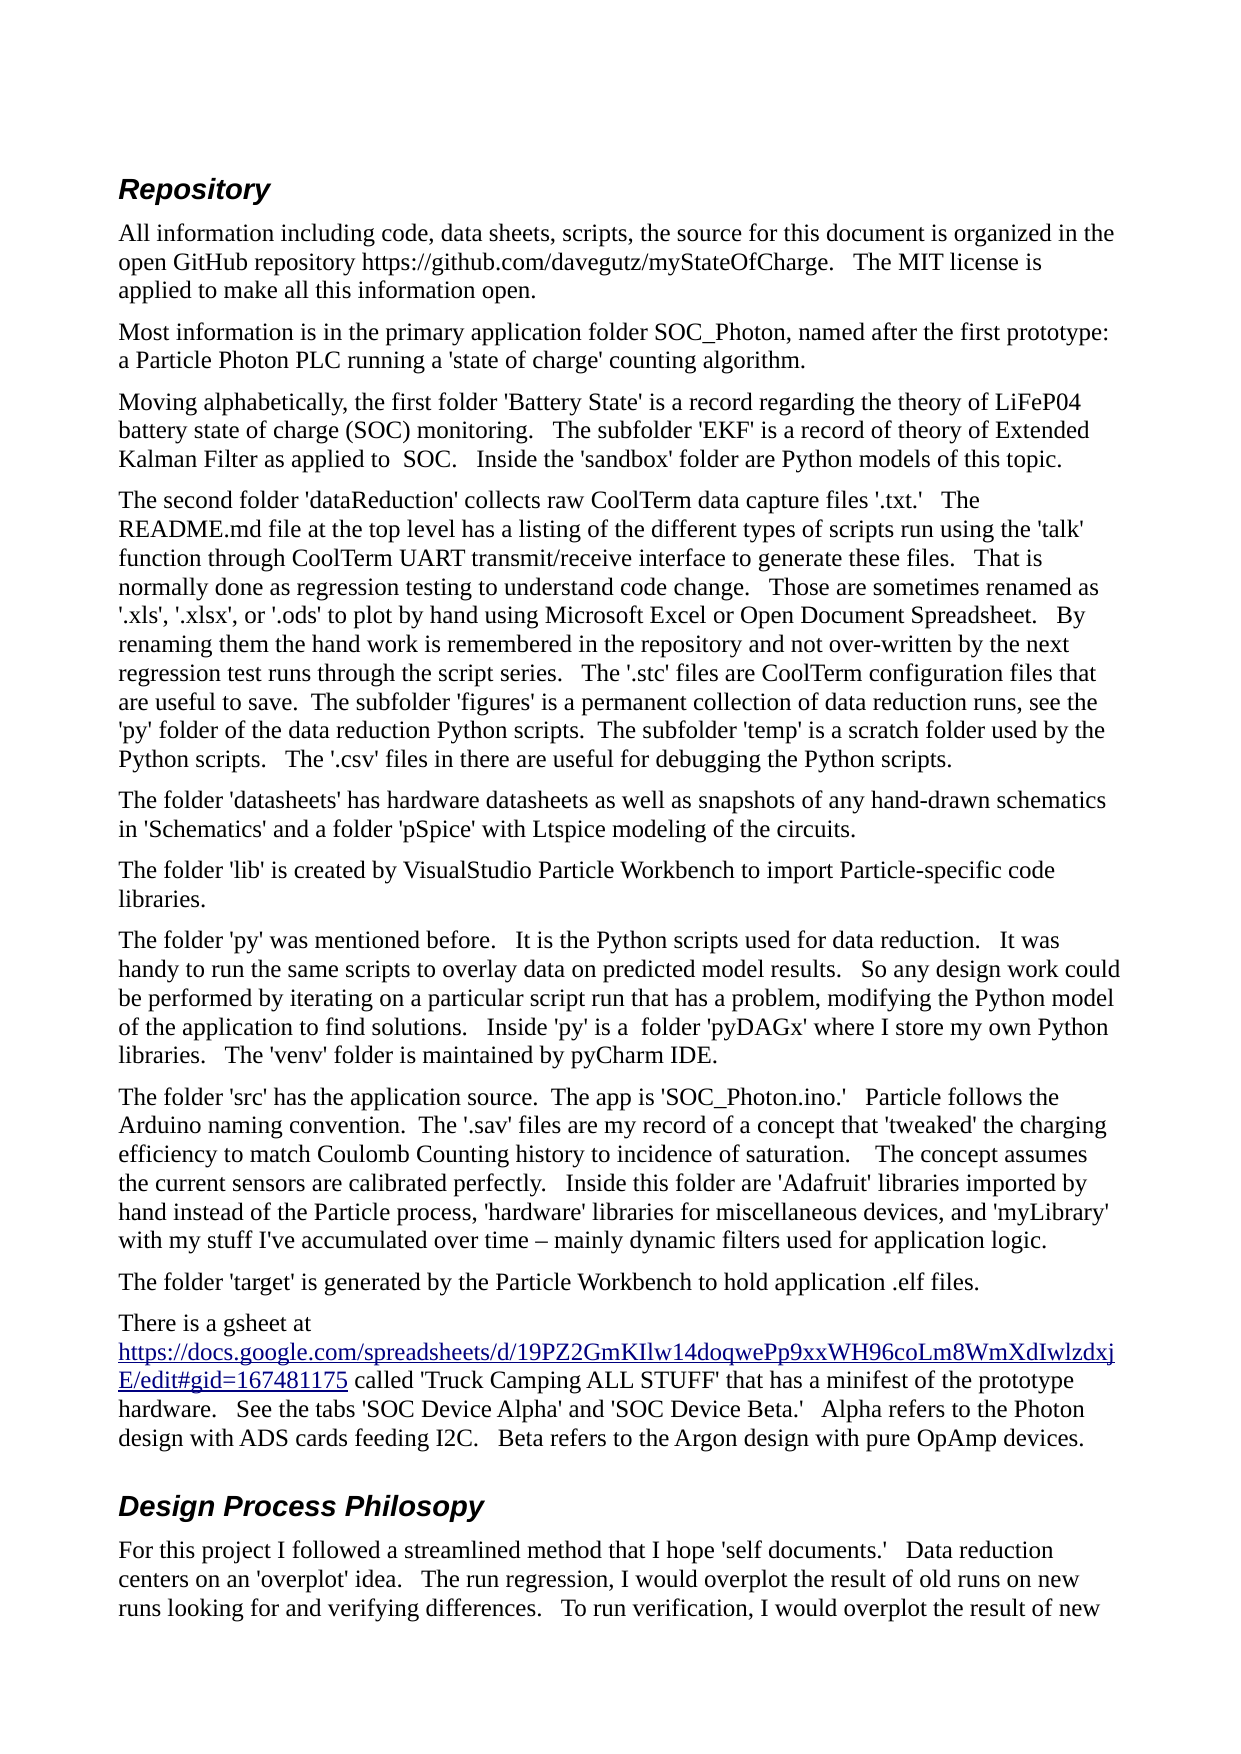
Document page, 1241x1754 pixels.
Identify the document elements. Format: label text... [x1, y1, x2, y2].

subtitle Design Process Philosopy [118, 1489, 1122, 1523]
text The folder 'src' has the application source. The app is 'SOC_Photon.ino.' Particle follows the Arduino naming convention. The '.sav' files are my record of a concept that 'tweaked' the charging efficiency to match Coulomb Counting history to incidence of saturation. The concept assumes the current sensors are calibrated perfectly. Inside this folder are 'Adafruit' libraries imported by hand instead of the Particle process, 'hardware' libraries for miscellaneous devices, and 'myLibrary' with my stuff I've accumulated over time – mainly dynamic filters used for application logic. [118, 1082, 1122, 1254]
text All information including code, data sheets, scripts, the source for this document is organized in the open GitHub repository https://github.com/davegutz/myStateOfCharge. The MIT license is applied to make all this information open. [118, 218, 1122, 304]
text The folder 'target' is generated by the Particle Workbench to hold application .elf files. [118, 1267, 1122, 1295]
text There is a gsheet at https://docs.google.com/spreadsheets/d/19PZ2GmKIlw14doqwePp9xxWH96coLm8WmXdIwlzdxjE/edit#gid=167481175 called 'Truck Camping ALL STUFF' that has a minifest of the prototype hardware. See the tabs 'SOC Device Alpha' and 'SOC Device Beta.' Alpha refers to the Photon design with ADS cards feeding I2C. Beta refers to the Argon design with pure OpAmp devices. [118, 1308, 1122, 1452]
text The second folder 'dataReduction' collects raw CoolTerm data capture files '.txt.' The README.md file at the top level has a listing of the different types of scripts run using the 'talk' function through CoolTerm UART transmit/receive interface to generate these files. That is normally done as regression testing to understand code change. Those are sometimes renamed as '.xls', '.xlsx', or '.ods' to plot by hand using Microsoft Excel or Open Document Spreadsheet. By renaming them the hand work is remembered in the repository and not over-written by the next regression test runs through the script series. The '.stc' files are CoolTerm configuration files that are useful to save. The subfolder 'figures' is a permanent collection of data reduction runs, see the 'py' folder of the data reduction Python scripts. The subfolder 'temp' is a scratch folder used by the Python scripts. The '.csv' files in there are useful for debugging the Python scripts. [118, 485, 1122, 773]
text The folder 'py' was mentioned before. It is the Python scripts used for data reduction. It was handy to run the same scripts to overlay data on predicted model results. So any design work could be performed by iterating on a particular script run that has a problem, modifying the Python model of the application to find solutions. Inside 'py' is a folder 'pyDAGx' where I store my own Python libraries. The 'venv' folder is maintained by pyCharm IDE. [118, 925, 1122, 1069]
text The folder 'datasheets' has hardware datasheets as well as snapshots of any hand-drawn schematics in 'Schematics' and a folder 'pSpice' with Ltspice modeling of the circuits. [118, 785, 1122, 843]
text For this project I followed a streamlined method that I hope 'self documents.' Data reduction centers on an 'overplot' idea. The run regression, I would overplot the result of old runs on new runs looking for and verifying differences. To run verification, I would overplot the result of new [118, 1535, 1122, 1621]
subtitle Repository [118, 172, 1122, 205]
text Most information is in the primary application folder SOC_Photon, named after the first prototype: a Particle Photon PLC running a 'state of charge' counting algorithm. [118, 317, 1122, 374]
text The folder 'lib' is created by VisualStudio Particle Workbench to import Particle-specific code libraries. [118, 855, 1122, 913]
text Moving alphabetically, the first folder 'Battery State' is a record regarding the theory of LiFeP04 battery state of charge (SOC) monitoring. The subfolder 'EKF' is a record of theory of Extended Kalman Filter as applied to SOC. Inside the 'sandbox' folder are Python models of this topic. [118, 387, 1122, 473]
